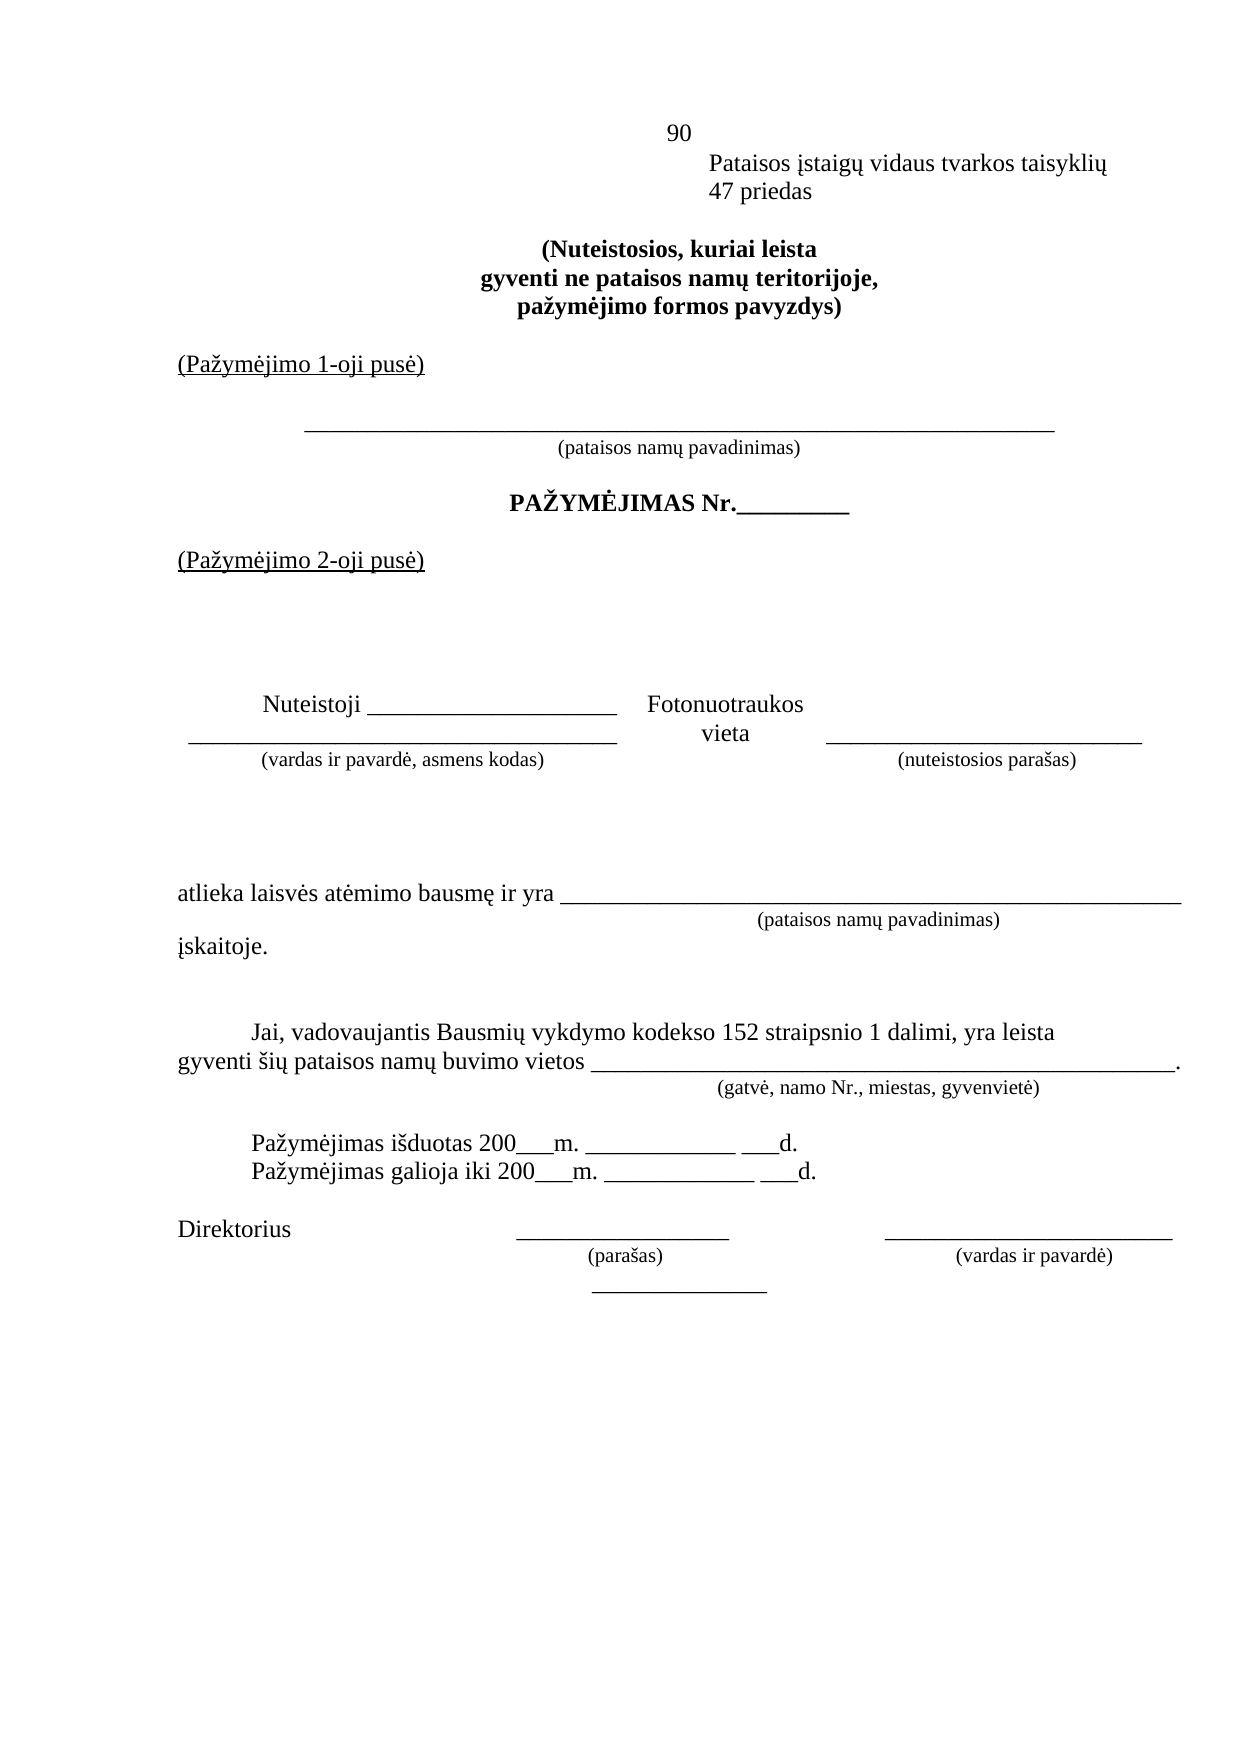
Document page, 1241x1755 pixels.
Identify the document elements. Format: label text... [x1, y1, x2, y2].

text ____________________________________________________________ [177, 406, 1181, 435]
text (Pažymėjimo 2-oji pusė) [177, 545, 1181, 574]
text Direktorius _________________ _______________________ [177, 1214, 1181, 1243]
text gyventi šių pataisos namų buvimo vietos . [177, 1046, 1181, 1075]
text atlieka laisvės atėmimo bausmę ir yra [177, 878, 1181, 907]
table_header Nuteistoji (vardas ir pavardė, asmens kodas) [177, 603, 636, 821]
text pažymėjimo formos pavyzdys) [177, 291, 1181, 320]
text (parašas) (vardas ir pavardė) [177, 1243, 1181, 1267]
text (Nuteistosios, kuriai leista [177, 234, 1181, 263]
text (pataisos namų pavadinimas) [177, 435, 1181, 459]
text įskaitoje. [177, 931, 1181, 960]
text Pataisos įstaigų vidaus tvarkos taisyklių [709, 148, 1181, 176]
text Pažymėjimas galioja iki 200___m. ____________ ___d. [177, 1156, 1181, 1185]
text Pažymėjimas išduotas 200___m. ____________ ___d. [177, 1128, 1181, 1156]
text gyventi ne pataisos namų teritorijoje, [177, 263, 1181, 291]
text 47 priedas [177, 176, 1181, 205]
text Jai, vadovaujantis Bausmių vykdymo kodekso 152 straipsnio 1 dalimi, yra leista [177, 1017, 1181, 1046]
text PAŽYMĖJIMAS Nr._________ [177, 488, 1181, 517]
text ______________ [177, 1267, 1181, 1296]
table_header Fotonuotraukos vieta [636, 603, 815, 821]
table_header (nuteistosios parašas) [815, 603, 1181, 821]
text (Pažymėjimo 1-oji pusė) [177, 349, 1181, 378]
text (pataisos namų pavadinimas) [177, 907, 1181, 931]
text (gatvė, namo Nr., miestas, gyvenvietė) [177, 1075, 1181, 1099]
